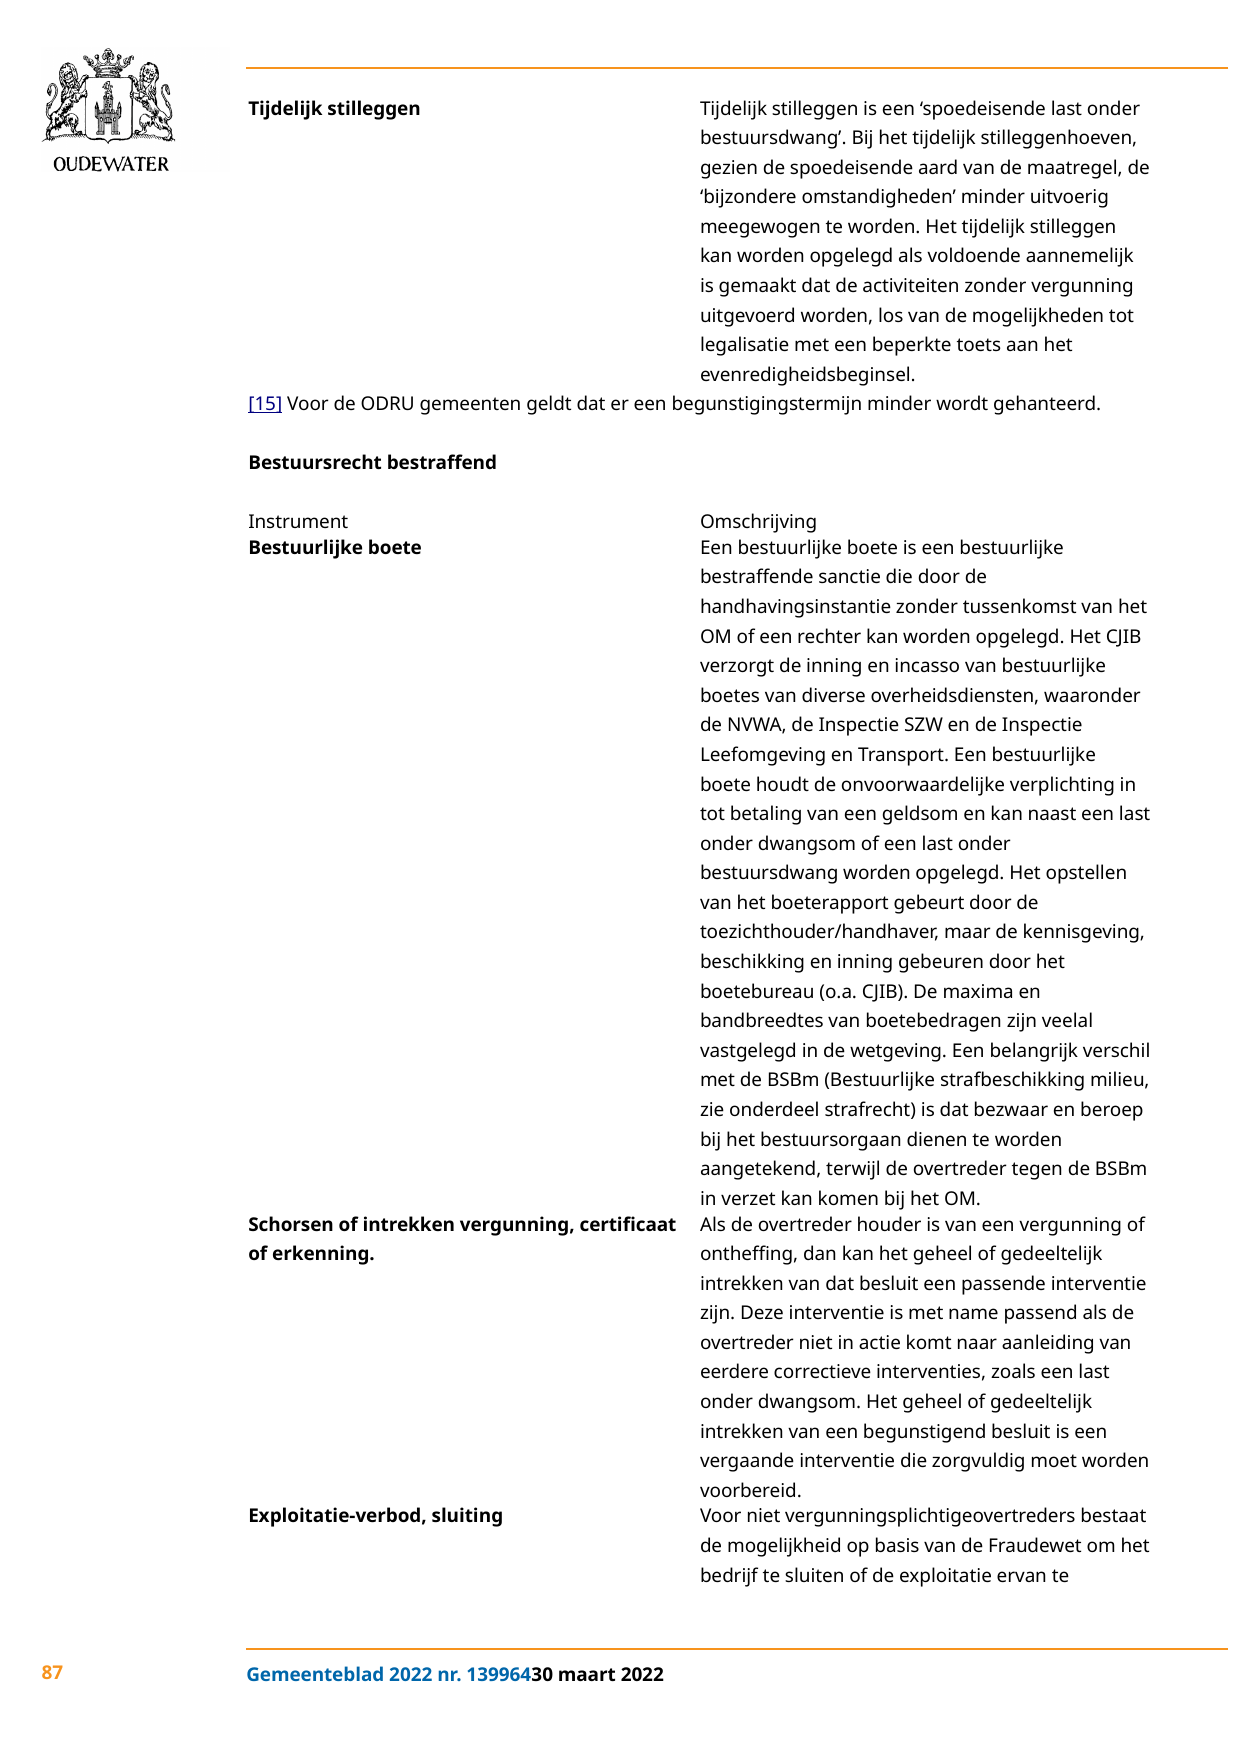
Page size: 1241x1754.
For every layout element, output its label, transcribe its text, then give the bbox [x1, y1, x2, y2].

table_cell Bestuurlijke boete [248, 534, 700, 1211]
table_cell Als de overtreder houder is van een vergunning of ontheffing, dan kan het geheel of gedeeltelijk intrekken van dat besluit een passende interventie zijn. Deze interventie is met name passend als de overtreder niet in actie komt naar aanleiding van eerdere correctieve interventies, zoals een last onder dwangsom. Het geheel of gedeeltelijk intrekken van een begunstigend besluit is een vergaande interventie die zorgvuldig moet worden voorbereid. [700, 1211, 1152, 1503]
picture [41, 47, 231, 172]
table_header Instrument [248, 509, 700, 534]
table_cell Voor niet vergunningsplichtigeovertreders bestaat de mogelijkheid op basis van de Fraudewet om het bedrijf te sluiten of de exploitatie ervan te [700, 1503, 1152, 1588]
text Bestuursrecht bestraffend [248, 449, 1152, 475]
table_cell Een bestuurlijke boete is een bestuurlijke bestraffende sanctie die door de handhavingsinstantie zonder tussenkomst van het OM of een rechter kan worden opgelegd. Het CJIB verzorgt de inning en incasso van bestuurlijke boetes van diverse overheidsdiensten, waaronder de NVWA, de Inspectie SZW en de Inspectie Leefomgeving en Transport. Een bestuurlijke boete houdt de onvoorwaardelijke verplichting in tot betaling van een geldsom en kan naast een last onder dwangsom of een last onder bestuursdwang worden opgelegd. Het opstellen van het boeterapport gebeurt door de toezichthouder/handhaver, maar de kennisgeving, beschikking en inning gebeuren door het boetebureau (o.a. CJIB). De maxima en bandbreedtes van boetebedragen zijn veelal vastgelegd in de wetgeving. Een belangrijk verschil met de BSBm (Bestuurlijke strafbeschikking milieu, zie onderdeel strafrecht) is dat bezwaar en beroep bij het bestuursorgaan dienen te worden aangetekend, terwijl de overtreder tegen de BSBm in verzet kan komen bij het OM. [700, 534, 1152, 1211]
table_cell Tijdelijk stilleggen is een ‘spoedeisende last onder bestuursdwang’. Bij het tijdelijk stilleggenhoeven, gezien de spoedeisende aard van de maatregel, de ‘bijzondere omstandigheden’ minder uitvoerig meegewogen te worden. Het tijdelijk stilleggen kan worden opgelegd als voldoende aannemelijk is gemaakt dat de activiteiten zonder vergunning uitgevoerd worden, los van de mogelijkheden tot legalisatie met een beperkte toets aan het evenredigheidsbeginsel. [700, 95, 1152, 387]
table_cell Schorsen of intrekken vergunning, certificaat of erkenning. [248, 1211, 700, 1503]
table_cell Exploitatie-verbod, sluiting [248, 1503, 700, 1588]
table_cell Tijdelijk stilleggen [248, 95, 700, 387]
table_header Omschrijving [700, 509, 1152, 534]
text [15] Voor de ODRU gemeenten geldt dat er een begunstigingstermijn minder wordt gehanteerd. [248, 390, 1152, 416]
